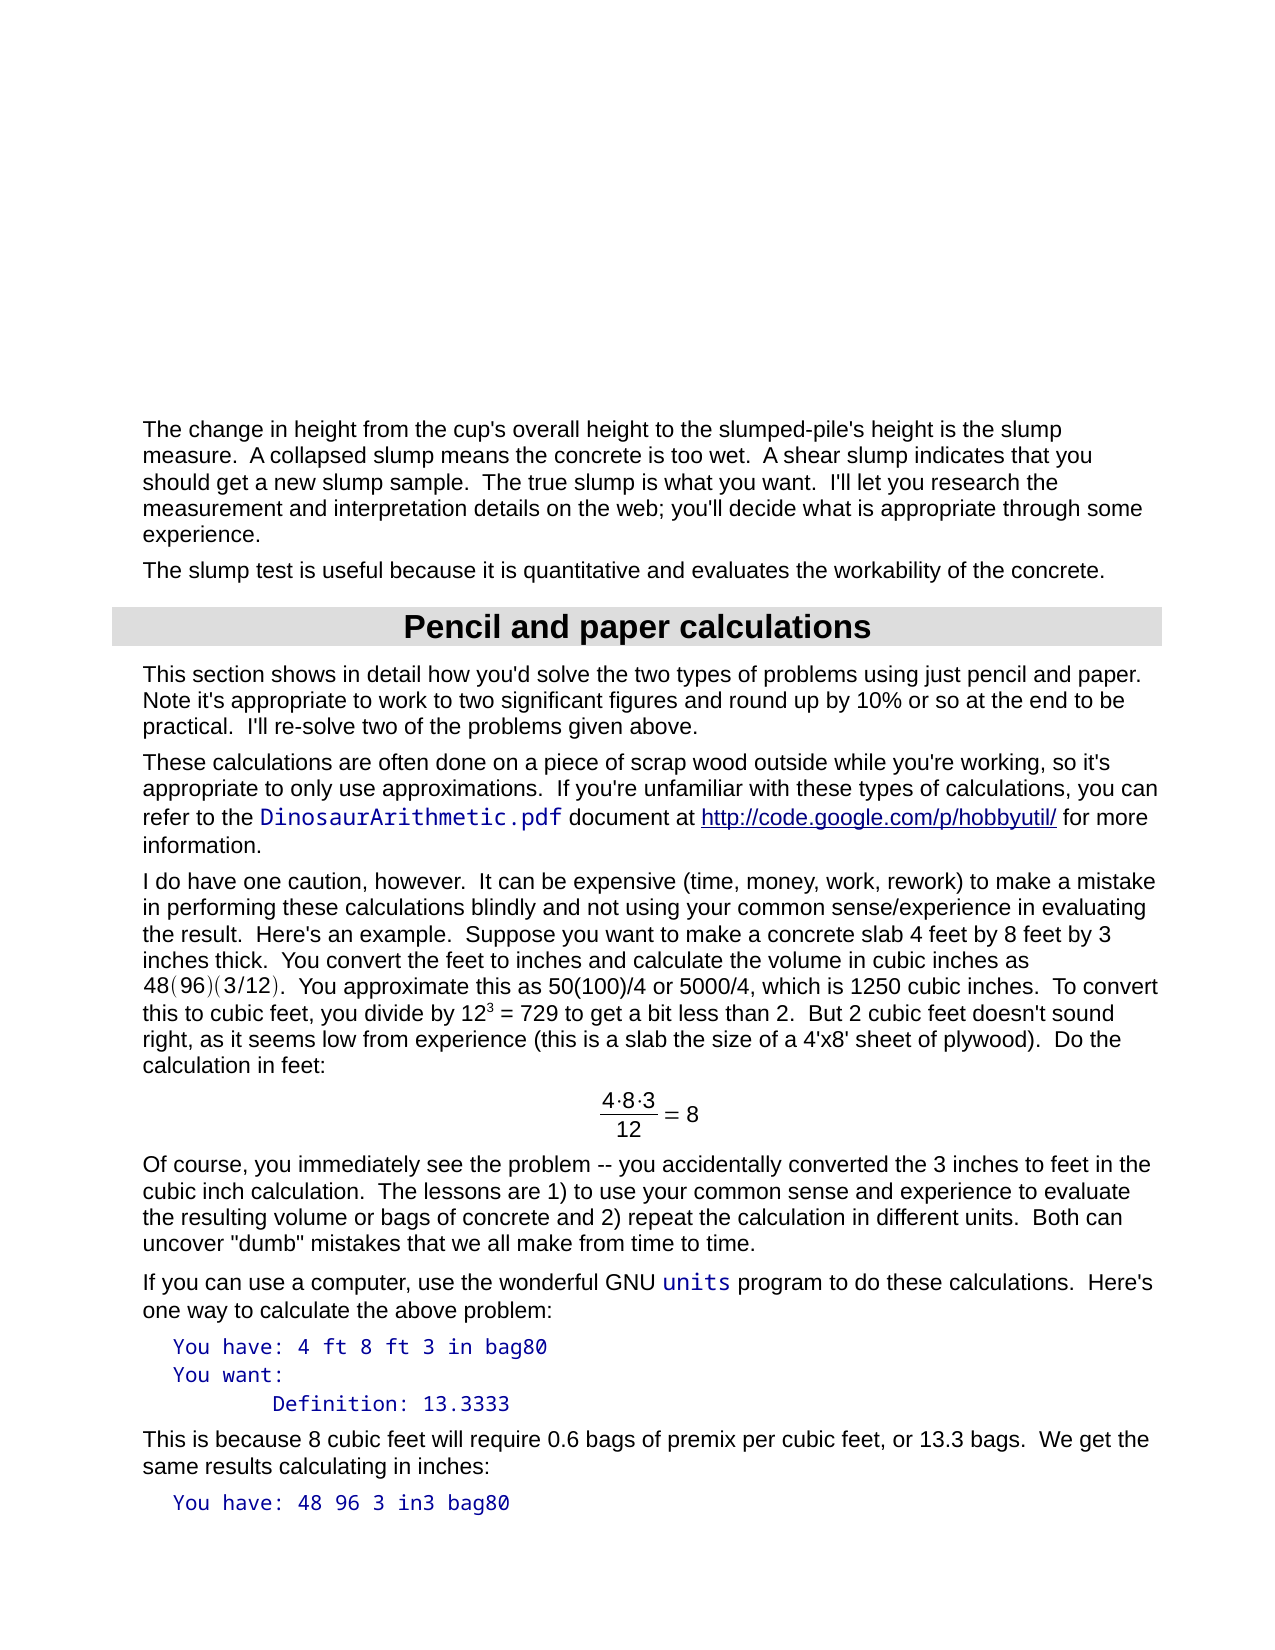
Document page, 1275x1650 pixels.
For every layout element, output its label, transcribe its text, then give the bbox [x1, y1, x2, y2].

text Of course, you immediately see the problem -- you accidentally converted the 3 inches to feet in the cubic inch calculation. The lessons are 1) to use your common sense and experience to evaluate the resulting volume or bags of concrete and 2) repeat the calculation in different units. Both can uncover "dumb" mistakes that we all make from time to time. [142, 1151, 1162, 1257]
text You have: 4 ft 8 ft 3 in bag80 [172, 1332, 1162, 1361]
text You have: 48 96 3 in3 bag80 [172, 1488, 1162, 1517]
subtitle Pencil and paper calculations [112, 607, 1162, 646]
text Definition: 13.3333 [172, 1389, 1162, 1417]
text You want: [172, 1361, 1162, 1389]
text If you can use a computer, use the wonderful GNU units program to do these calculations. Here's one way to calculate the above problem: [142, 1266, 1162, 1323]
text This is because 8 cubic feet will require 0.6 bags of premix per cubic feet, or 13.3 bags. We get the same results calculating in inches: [142, 1426, 1162, 1479]
text This section shows in detail how you'd solve the two types of problems using just pencil and paper. Note it's appropriate to work to two significant figures and round up by 10% or so at the end to be practical. I'll re-solve two of the problems given above. [142, 661, 1162, 739]
text I do have one caution, however. It can be expensive (time, money, work, rework) to make a mistake in performing these calculations blindly and not using your common sense/experience in evaluating the result. Here's an example. Suppose you want to make a concrete slab 4 feet by 8 feet by 3 inches thick. You convert the feet to inches and calculate the volume in cubic inches as . You approximate this as 50(100)/4 or 5000/4, which is 1250 cubic inches. To convert this to cubic feet, you divide by 123 = 729 to get a bit less than 2. But 2 cubic feet doesn't sound right, as it seems low from experience (this is a slab the size of a 4'x8' sheet of plywood). Do the calculation in feet: [142, 868, 1162, 1079]
text These calculations are often done on a piece of scrap wood outside while you're working, so it's appropriate to only use approximations. If you're unfamiliar with these types of calculations, you can refer to the DinosaurArithmetic.pdf document at http://code.google.com/p/hobbyutil/ for more information. [142, 748, 1162, 859]
text The slump test is useful because it is quantitative and evaluates the workability of the concrete. [142, 557, 1162, 583]
text The change in height from the cup's overall height to the slumped-pile's height is the slump measure. A collapsed slump means the concrete is too wet. A shear slump indicates that you should get a new slump sample. The true slump is what you want. I'll let you research the measurement and interpretation details on the web; you'll decide what is appropriate through some experience. [142, 112, 1162, 548]
